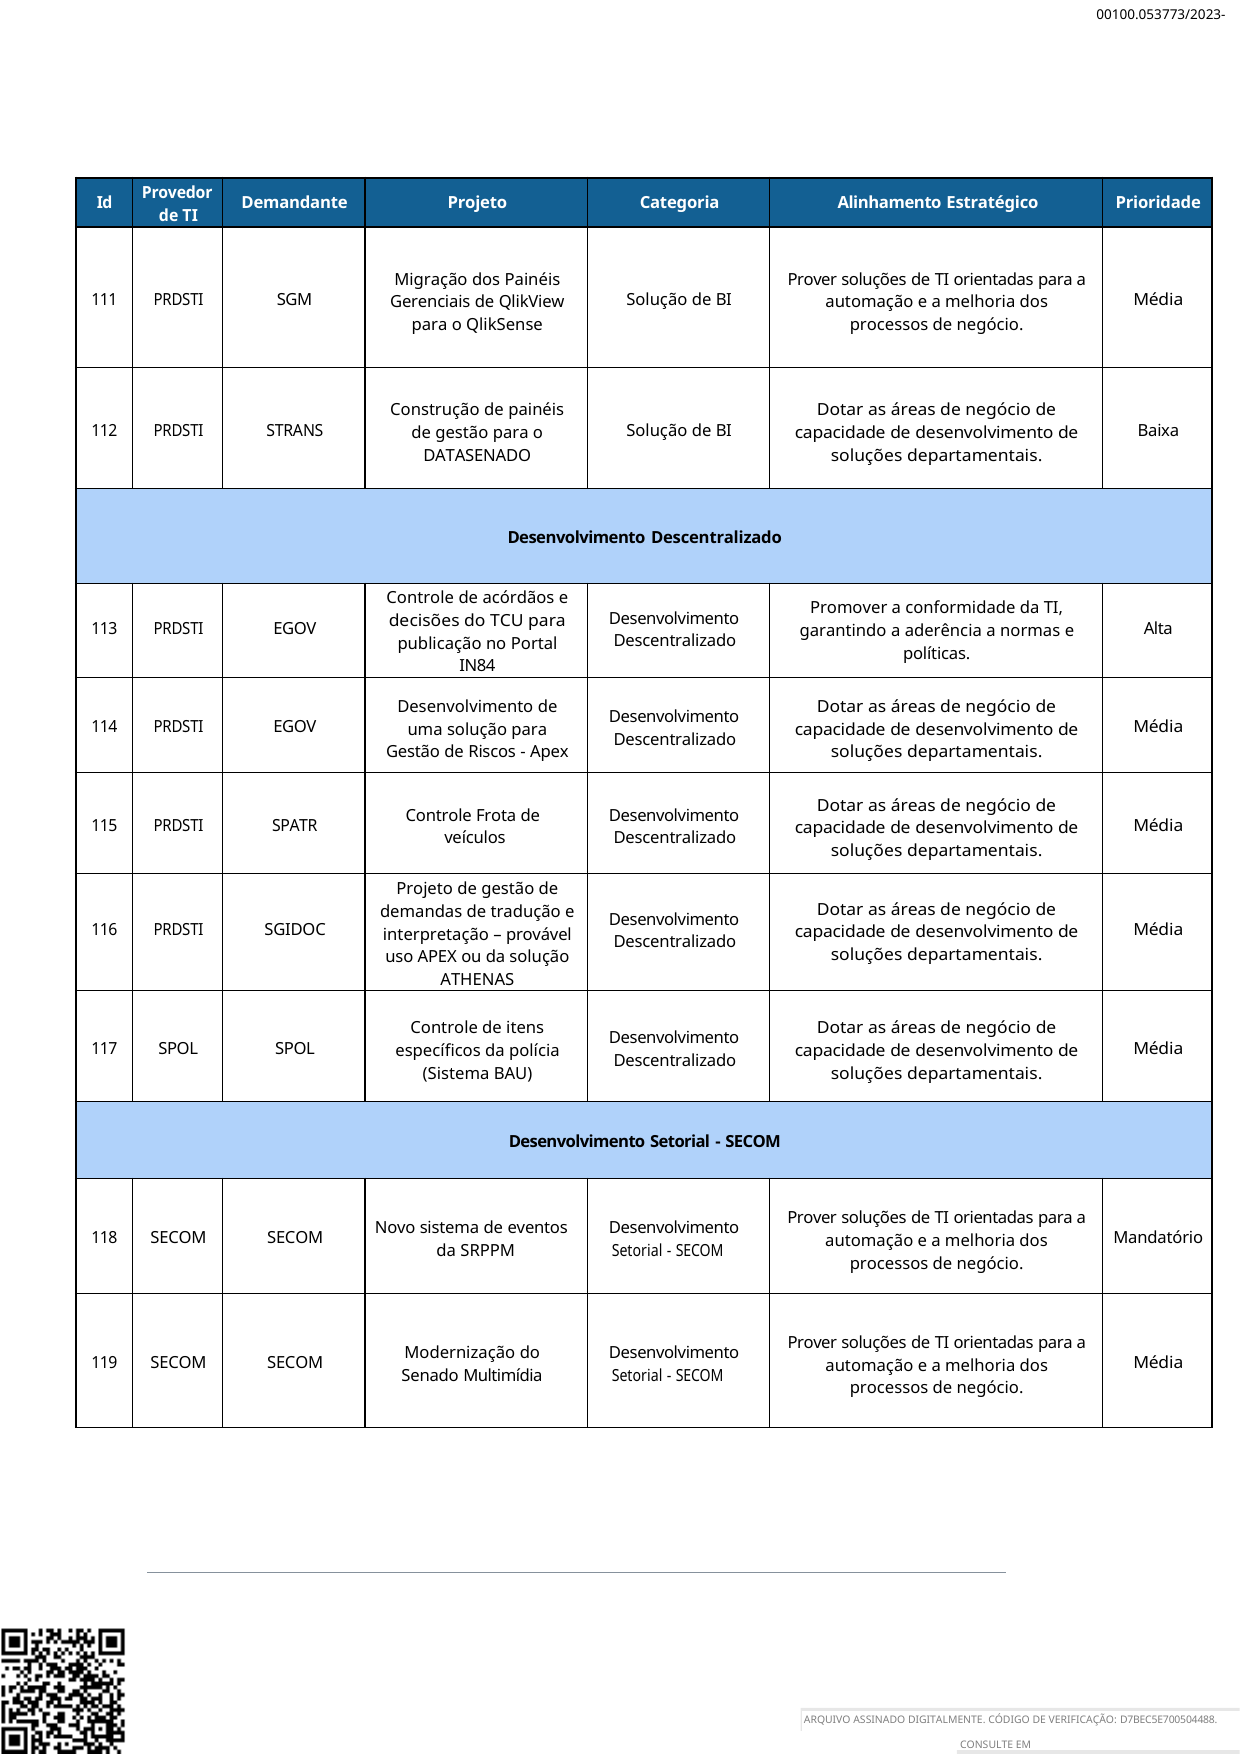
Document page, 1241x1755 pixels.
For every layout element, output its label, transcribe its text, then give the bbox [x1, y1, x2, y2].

table_cell Construção de painéis de gestão para o DATASENADO [366, 368, 587, 487]
table_cell SECOM [133, 1179, 222, 1293]
table_cell Média [1103, 228, 1211, 367]
table_cell Migração dos Painéis Gerenciais de QlikView para o QlikSense [366, 228, 587, 367]
table_cell 111 [77, 228, 132, 367]
table_cell 116 [77, 874, 132, 990]
table_cell SGIDOC [223, 874, 364, 990]
table_cell PRDSTI [133, 874, 222, 990]
table_cell PRDSTI [133, 228, 222, 367]
table_cell STRANS [223, 368, 364, 487]
table_cell Desenvolvimento Descentralizado [77, 489, 1211, 583]
table_cell 118 [77, 1179, 132, 1293]
table_cell Solução de BI [588, 368, 769, 487]
table_cell SECOM [223, 1294, 364, 1427]
table_cell 115 [77, 773, 132, 873]
table_cell Mandatório [1103, 1179, 1211, 1293]
table_cell Dotar as áreas de negócio de capacidade de desenvolvimento de soluções departamentais. [770, 991, 1102, 1101]
table_cell Desenvolvimento de uma solução para Gestão de Riscos - Apex [366, 678, 587, 772]
table_cell Desenvolvimento Descentralizado [588, 773, 769, 873]
table_cell PRDSTI [133, 368, 222, 487]
table_cell 112 [77, 368, 132, 487]
table_cell PRDSTI [133, 678, 222, 772]
table_header Prioridade [1103, 179, 1211, 226]
table_cell Projeto de gestão de demandas de tradução e interpretação – provável uso APEX ou da solução ATHENAS [366, 874, 587, 990]
table_cell PRDSTI [133, 584, 222, 677]
table_cell 119 [77, 1294, 132, 1427]
table_cell Prover soluções de TI orientadas para a automação e a melhoria dos processos de negócio. [770, 1179, 1102, 1293]
table_cell Média [1103, 991, 1211, 1101]
table_header Projeto [366, 179, 587, 226]
table_cell SGM [223, 228, 364, 367]
table_cell SECOM [133, 1294, 222, 1427]
table_cell Média [1103, 773, 1211, 873]
table_header Provedor de TI [133, 179, 222, 226]
table_cell SPOL [133, 991, 222, 1101]
table_cell Prover soluções de TI orientadas para a automação e a melhoria dos processos de negócio. [770, 228, 1102, 367]
table_cell EGOV [223, 678, 364, 772]
table_cell Desenvolvimento Descentralizado [588, 678, 769, 772]
table_cell Promover a conformidade da TI, garantindo a aderência a normas e políticas. [770, 584, 1102, 677]
table_cell Desenvolvimento Setorial - SECOM [588, 1179, 769, 1293]
table_cell Desenvolvimento Descentralizado [588, 991, 769, 1101]
table_cell Dotar as áreas de negócio de capacidade de desenvolvimento de soluções departamentais. [770, 874, 1102, 990]
table_cell SPOL [223, 991, 364, 1101]
table_cell Média [1103, 1294, 1211, 1427]
table_cell Baixa [1103, 368, 1211, 487]
table_cell Desenvolvimento Descentralizado [588, 584, 769, 677]
table_cell Média [1103, 874, 1211, 990]
table_cell 117 [77, 991, 132, 1101]
table_cell SECOM [223, 1179, 364, 1293]
table_cell 113 [77, 584, 132, 677]
table_cell Desenvolvimento Setorial - SECOM [77, 1102, 1211, 1178]
table_header Alinhamento Estratégico [770, 179, 1102, 226]
table_cell PRDSTI [133, 773, 222, 873]
table_cell Controle de itens específicos da polícia (Sistema BAU) [366, 991, 587, 1101]
table_cell Dotar as áreas de negócio de capacidade de desenvolvimento de soluções departamentais. [770, 773, 1102, 873]
table_cell Desenvolvimento Setorial - SECOM [588, 1294, 769, 1427]
table_cell Dotar as áreas de negócio de capacidade de desenvolvimento de soluções departamentais. [770, 678, 1102, 772]
table_cell 114 [77, 678, 132, 772]
table_cell SPATR [223, 773, 364, 873]
table_cell Solução de BI [588, 228, 769, 367]
table_cell Novo sistema de eventos da SRPPM [366, 1179, 587, 1293]
table_cell Desenvolvimento Descentralizado [588, 874, 769, 990]
table_cell Prover soluções de TI orientadas para a automação e a melhoria dos processos de negócio. [770, 1294, 1102, 1427]
table_header Categoria [588, 179, 769, 226]
table_cell Dotar as áreas de negócio de capacidade de desenvolvimento de soluções departamentais. [770, 368, 1102, 487]
table_cell Alta [1103, 584, 1211, 677]
table_header Id [77, 179, 132, 226]
table_cell Modernização do Senado Multimídia [366, 1294, 587, 1427]
table_cell Média [1103, 678, 1211, 772]
table_cell EGOV [223, 584, 364, 677]
table_cell Controle Frota de veículos [366, 773, 587, 873]
table_header Demandante [223, 179, 364, 226]
table_cell Controle de acórdãos e decisões do TCU para publicação no Portal IN84 [366, 584, 587, 677]
